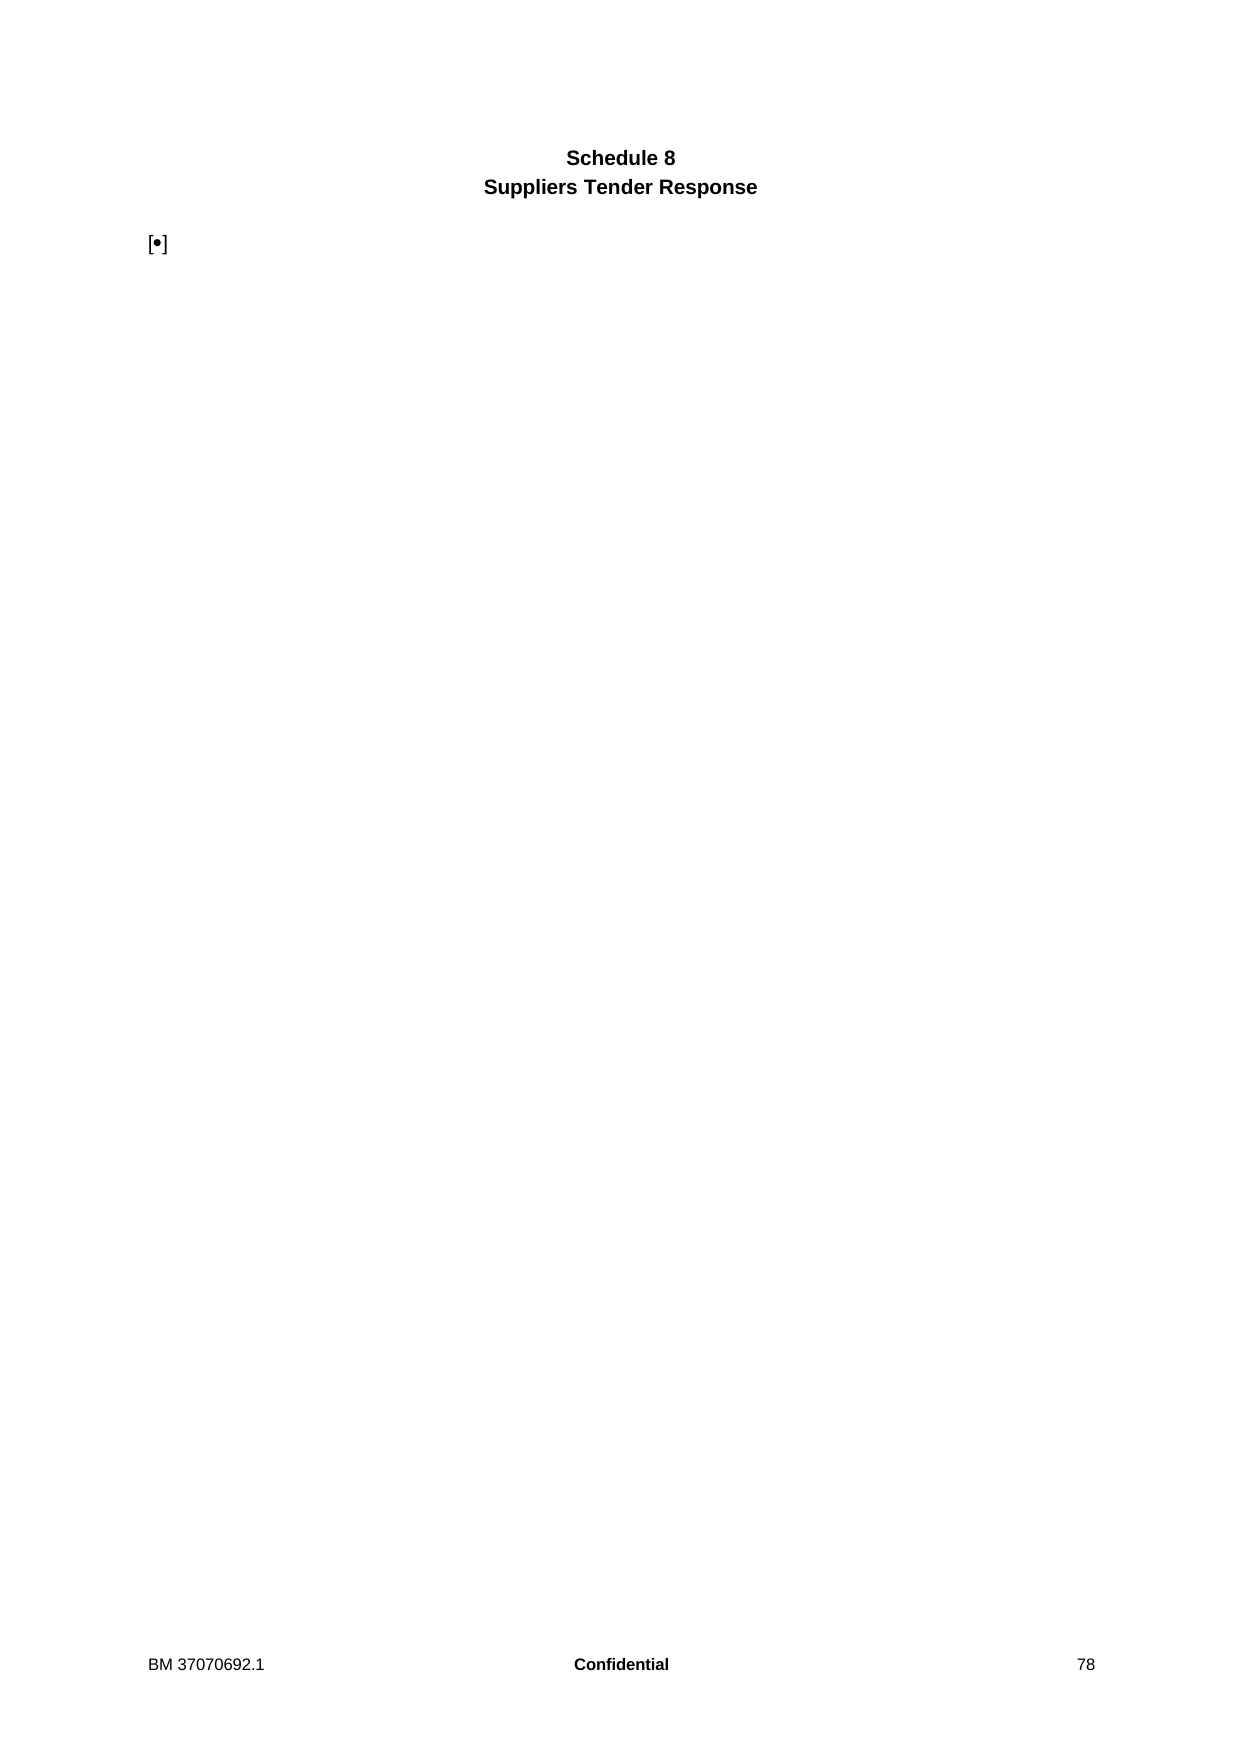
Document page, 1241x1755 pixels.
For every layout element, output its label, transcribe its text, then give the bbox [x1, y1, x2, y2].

subtitle Schedule 8 Suppliers Tender Response [483, 145, 767, 199]
text [] [148, 230, 1107, 254]
